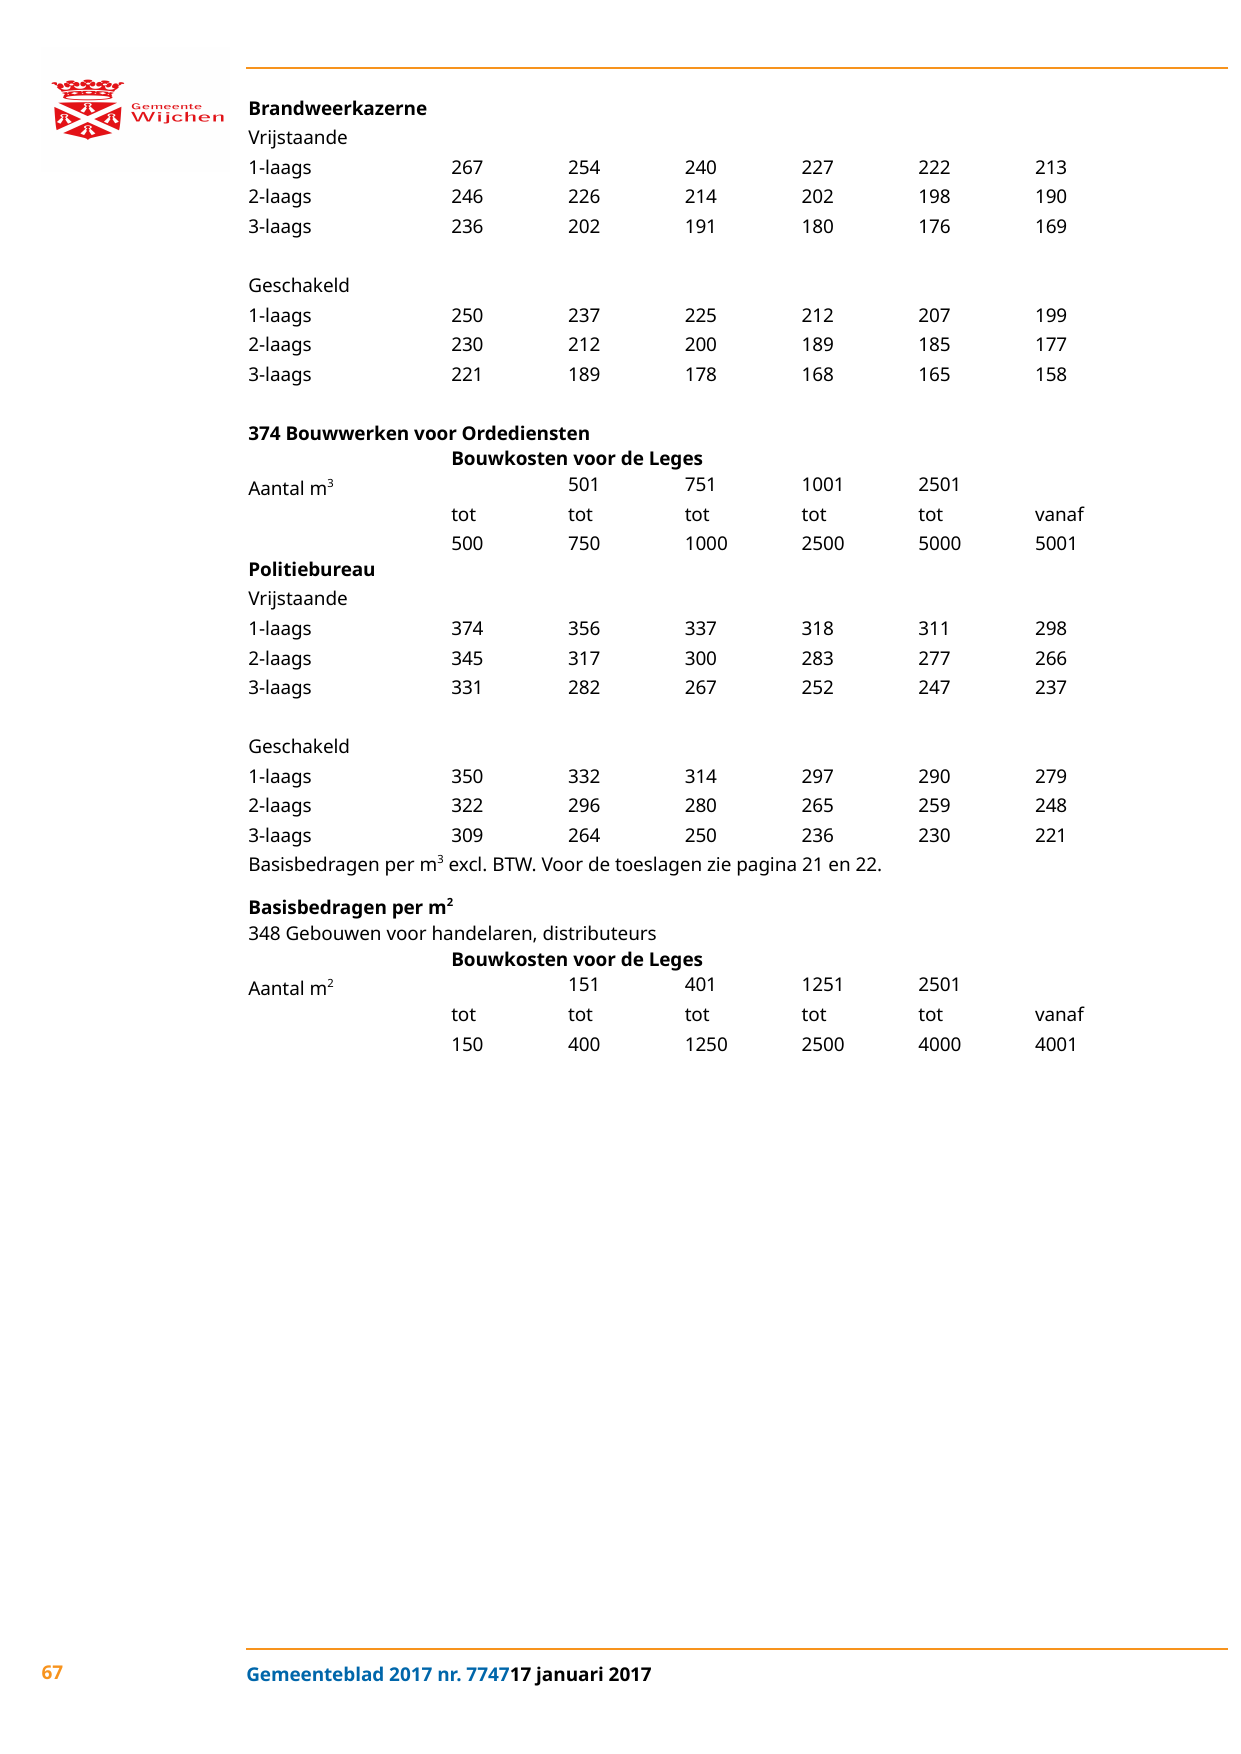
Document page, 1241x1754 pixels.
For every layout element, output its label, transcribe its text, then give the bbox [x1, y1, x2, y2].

table_cell 337 300 267 314 280 250 [685, 556, 801, 848]
table_cell tot 500 [451, 471, 568, 556]
table_cell 356 317 282 332 296 264 [568, 556, 684, 848]
table_cell 213 190 169 199 177 158 [1035, 95, 1152, 387]
text Basisbedragen per m3 excl. BTW. Voor de toeslagen zie pagina 21 en 22. [248, 851, 1152, 877]
table_cell 1251 tot 2500 [801, 972, 918, 1057]
table_cell 2501 tot 5000 [918, 471, 1035, 556]
table_cell 222 198 176 207 185 165 [918, 95, 1035, 387]
table_cell 318 283 252 297 265 236 [801, 556, 918, 848]
table_cell tot 150 [451, 972, 568, 1057]
table_cell Bouwkosten voor de Leges [451, 445, 1152, 471]
table_cell 751 tot 1000 [685, 471, 801, 556]
table_cell 401 tot 1250 [685, 972, 801, 1057]
table_cell Aantal m2 [248, 946, 451, 1057]
table_cell vanaf 4001 [1035, 972, 1152, 1057]
table_cell vanaf 5001 [1035, 471, 1152, 556]
table_cell Aantal m3 [248, 445, 451, 556]
table_cell Brandweerkazerne Vrijstaande 1-laags 2-laags 3-laags Geschakeld 1-laags 2-laags 3-laags [248, 95, 451, 387]
table_header 348 Gebouwen voor handelaren, distributeurs [248, 920, 1152, 946]
table_cell 267 246 236 250 230 221 [451, 95, 568, 387]
table_cell 501 tot 750 [568, 471, 684, 556]
table_cell 1001 tot 2500 [801, 471, 918, 556]
table_cell Politiebureau Vrijstaande 1-laags 2-laags 3-laags Geschakeld 1-laags 2-laags 3-laags [248, 556, 451, 848]
table_cell Bouwkosten voor de Leges [451, 946, 1152, 972]
table_cell 298 266 237 279 248 221 [1035, 556, 1152, 848]
text Basisbedragen per m2 [248, 894, 1152, 920]
table_cell 311 277 247 290 259 230 [918, 556, 1035, 848]
table_cell 151 tot 400 [568, 972, 684, 1057]
table_cell 2501 tot 4000 [918, 972, 1035, 1057]
table_cell 227 202 180 212 189 168 [801, 95, 918, 387]
table_cell 254 226 202 237 212 189 [568, 95, 684, 387]
table_cell 374 345 331 350 322 309 [451, 556, 568, 848]
table_cell 240 214 191 225 200 178 [685, 95, 801, 387]
table_header 374 Bouwwerken voor Ordediensten [248, 420, 1152, 445]
picture [41, 47, 231, 172]
